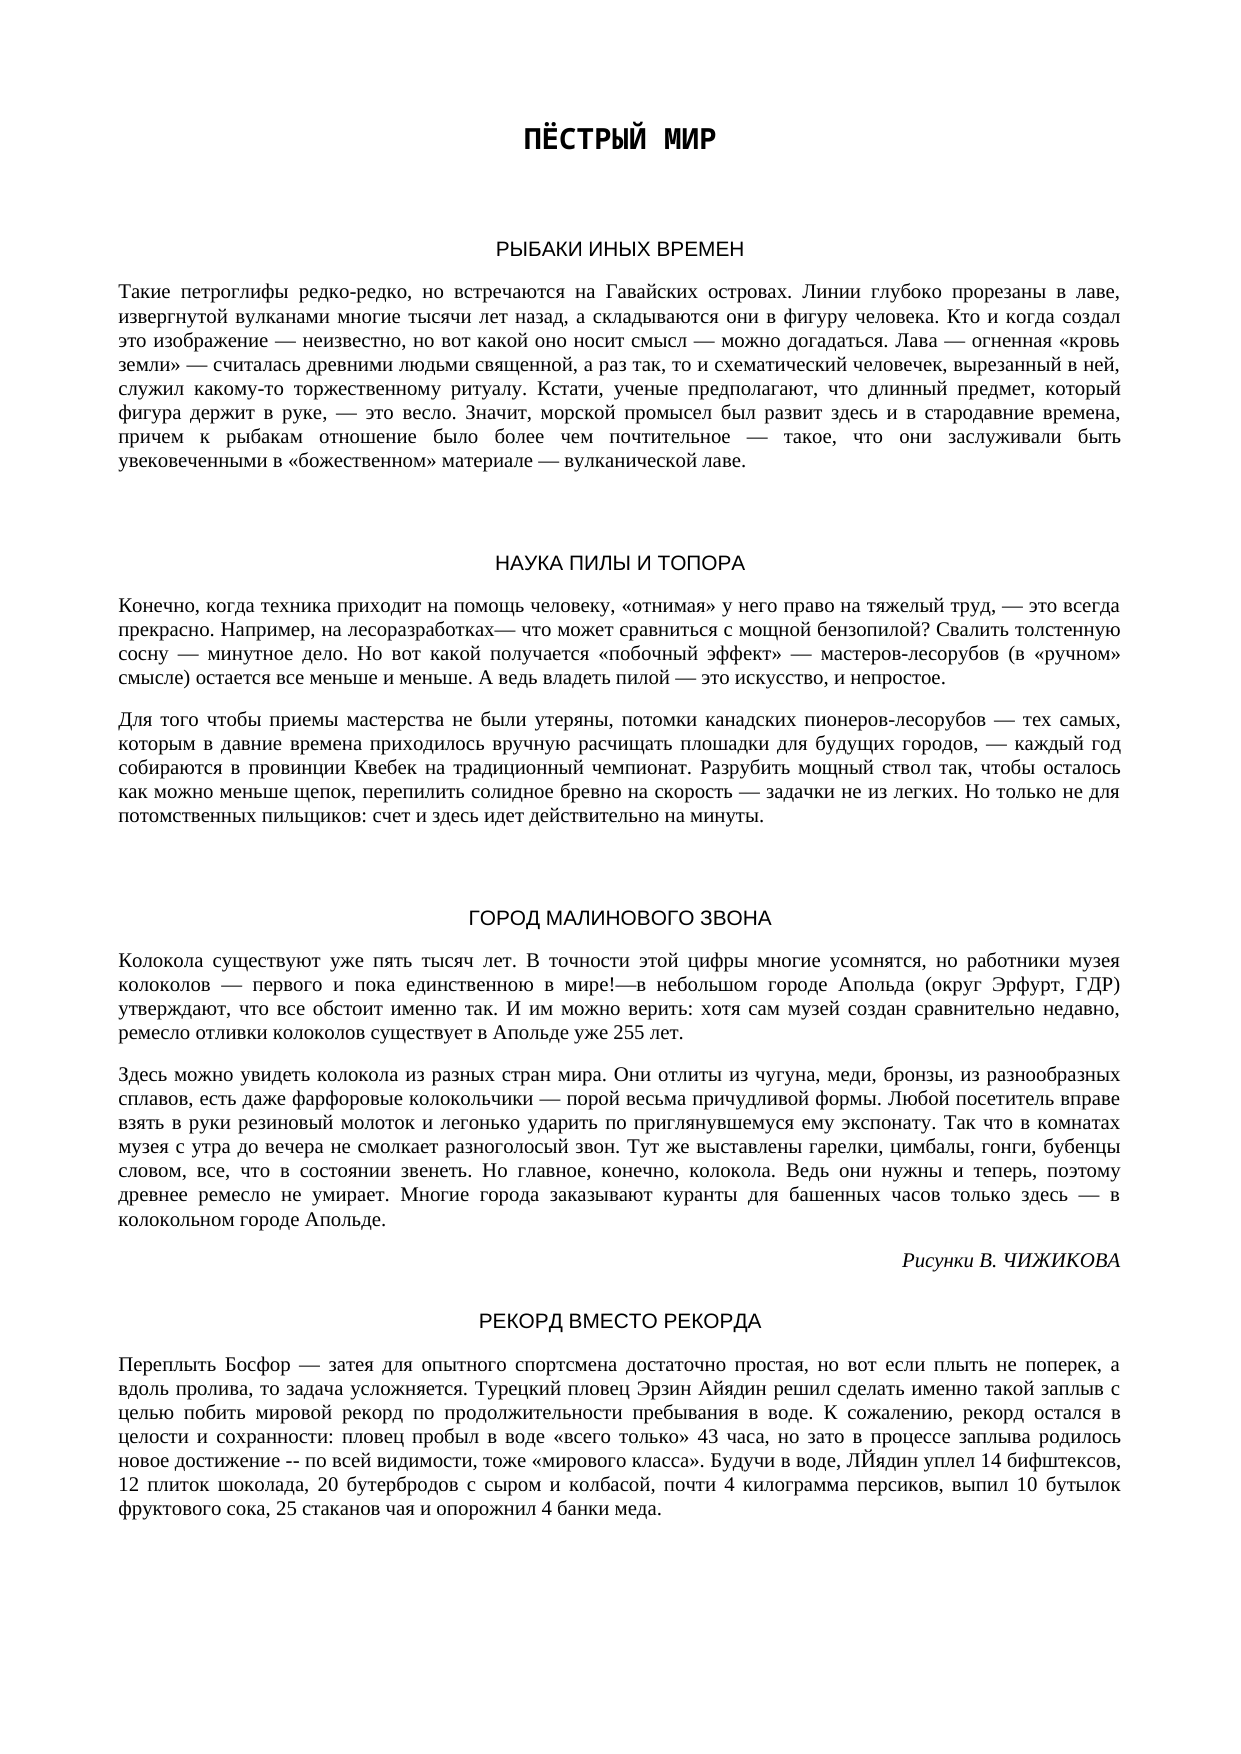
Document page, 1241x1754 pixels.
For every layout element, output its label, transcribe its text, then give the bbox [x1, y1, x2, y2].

text Конечно, когда техника приходит на помощь человеку, «отнимая» у него право на тяжелый труд, — это всегда прекрасно. Например, на лесоразработках— что может сравниться с мощной бензопилой? Свалить толстенную сосну — минутное дело. Но вот какой получается «побочный эффект» — мастеров-лесорубов (в «ручном» смысле) остается все меньше и меньше. А ведь владеть пилой — это искусство, и непростое. [118, 593, 1122, 689]
text Здесь можно увидеть колокола из разных стран мира. Они отлиты из чугуна, меди, бронзы, из разнообразных сплавов, есть даже фарфоровые колокольчики — порой весьма причудливой формы. Любой посетитель вправе взять в руки резиновый молоток и легонько ударить по приглянувшемуся ему экспонату. Так что в комнатах музея с утра до вечера не смолкает разноголосый звон. Тут же выставлены гарелки, цимбалы, гонги, бубенцы словом, все, что в состоянии звенеть. Но главное, конечно, колокола. Ведь они нужны и теперь, поэтому древнее ремесло не умирает. Многие города заказывают куранты для башенных часов только здесь — в колокольном городе Апольде. [118, 1062, 1122, 1231]
text Переплыть Босфор — затея для опытного спортсмена достаточно простая, но вот если плыть не поперек, а вдоль пролива, то задача усложняется. Турецкий пловец Эрзин Айядин решил сделать именно такой заплыв с целью побить мировой рекорд по продолжительности пребывания в воде. К сожалению, рекорд остался в целости и сохранности: пловец пробыл в воде «всего только» 43 часа, но зато в процессе заплыва родилось новое достижение -- по всей видимости, тоже «мирового класса». Будучи в воде, ЛЙядин уплел 14 бифштексов, 12 плиток шоколада, 20 бутербродов с сыром и колбасой, почти 4 килограмма персиков, выпил 10 бутылок фруктового сока, 25 стаканов чая и опорожнил 4 банки меда. [118, 1351, 1122, 1520]
text Рисунки В. ЧИЖИКОВА [118, 1248, 1122, 1272]
text Такие петроглифы редко-редко, но встречаются на Гавайских островах. Линии глубоко прорезаны в лаве, извергнутой вулканами многие тысячи лет назад, а складываются они в фигуру человека. Кто и когда создал это изображение — неизвестно, но вот какой оно носит смысл — можно догадаться. Лава — огненная «кровь земли» — считалась древними людьми священной, а раз так, то и схематический человечек, вырезанный в ней, служил какому-то торжественному ритуалу. Кстати, ученые предполагают, что длинный предмет, который фигура держит в руке, — это весло. Значит, морской промысел был развит здесь и в стародавние времена, причем к рыбакам отношение было более чем почтительное — такое, что они заслуживали быть увековеченными в «божественном» материале — вулканической лаве. [118, 279, 1122, 472]
subtitle ПЁСТРЫЙ МИР [118, 118, 1122, 158]
text Для того чтобы приемы мастерства не были утеряны, потомки канадских пионеров-лесорубов — тех самых, которым в давние времена приходилось вручную расчищать плошадки для будущих городов, — каждый год собираются в провинции Квебек на традиционный чемпионат. Разрубить мощный ствол так, чтобы осталось как можно меньше щепок, перепилить солидное бревно на скорость — задачки не из легких. Но только не для потомственных пильщиков: счет и здесь идет действительно на минуты. [118, 707, 1122, 827]
subtitle РЕКОРД ВМЕСТО РЕКОРДА [118, 1309, 1122, 1333]
subtitle НАУКА ПИЛЫ И ТОПОРА [118, 551, 1122, 574]
subtitle РЫБАКИ ИНЫХ ВРЕМЕН [118, 237, 1122, 261]
subtitle ГОРОД МАЛИНОВОГО ЗВОНА [118, 906, 1122, 930]
text Колокола существуют уже пять тысяч лет. В точности этой цифры многие усомнятся, но работники музея колоколов — первого и пока единственною в мире!—в небольшом городе Апольда (округ Эрфурт, ГДР) утверждают, что все обстоит именно так. И им можно верить: хотя сам музей создан сравнительно недавно, ремесло отливки колоколов существует в Апольде уже 255 лет. [118, 948, 1122, 1044]
